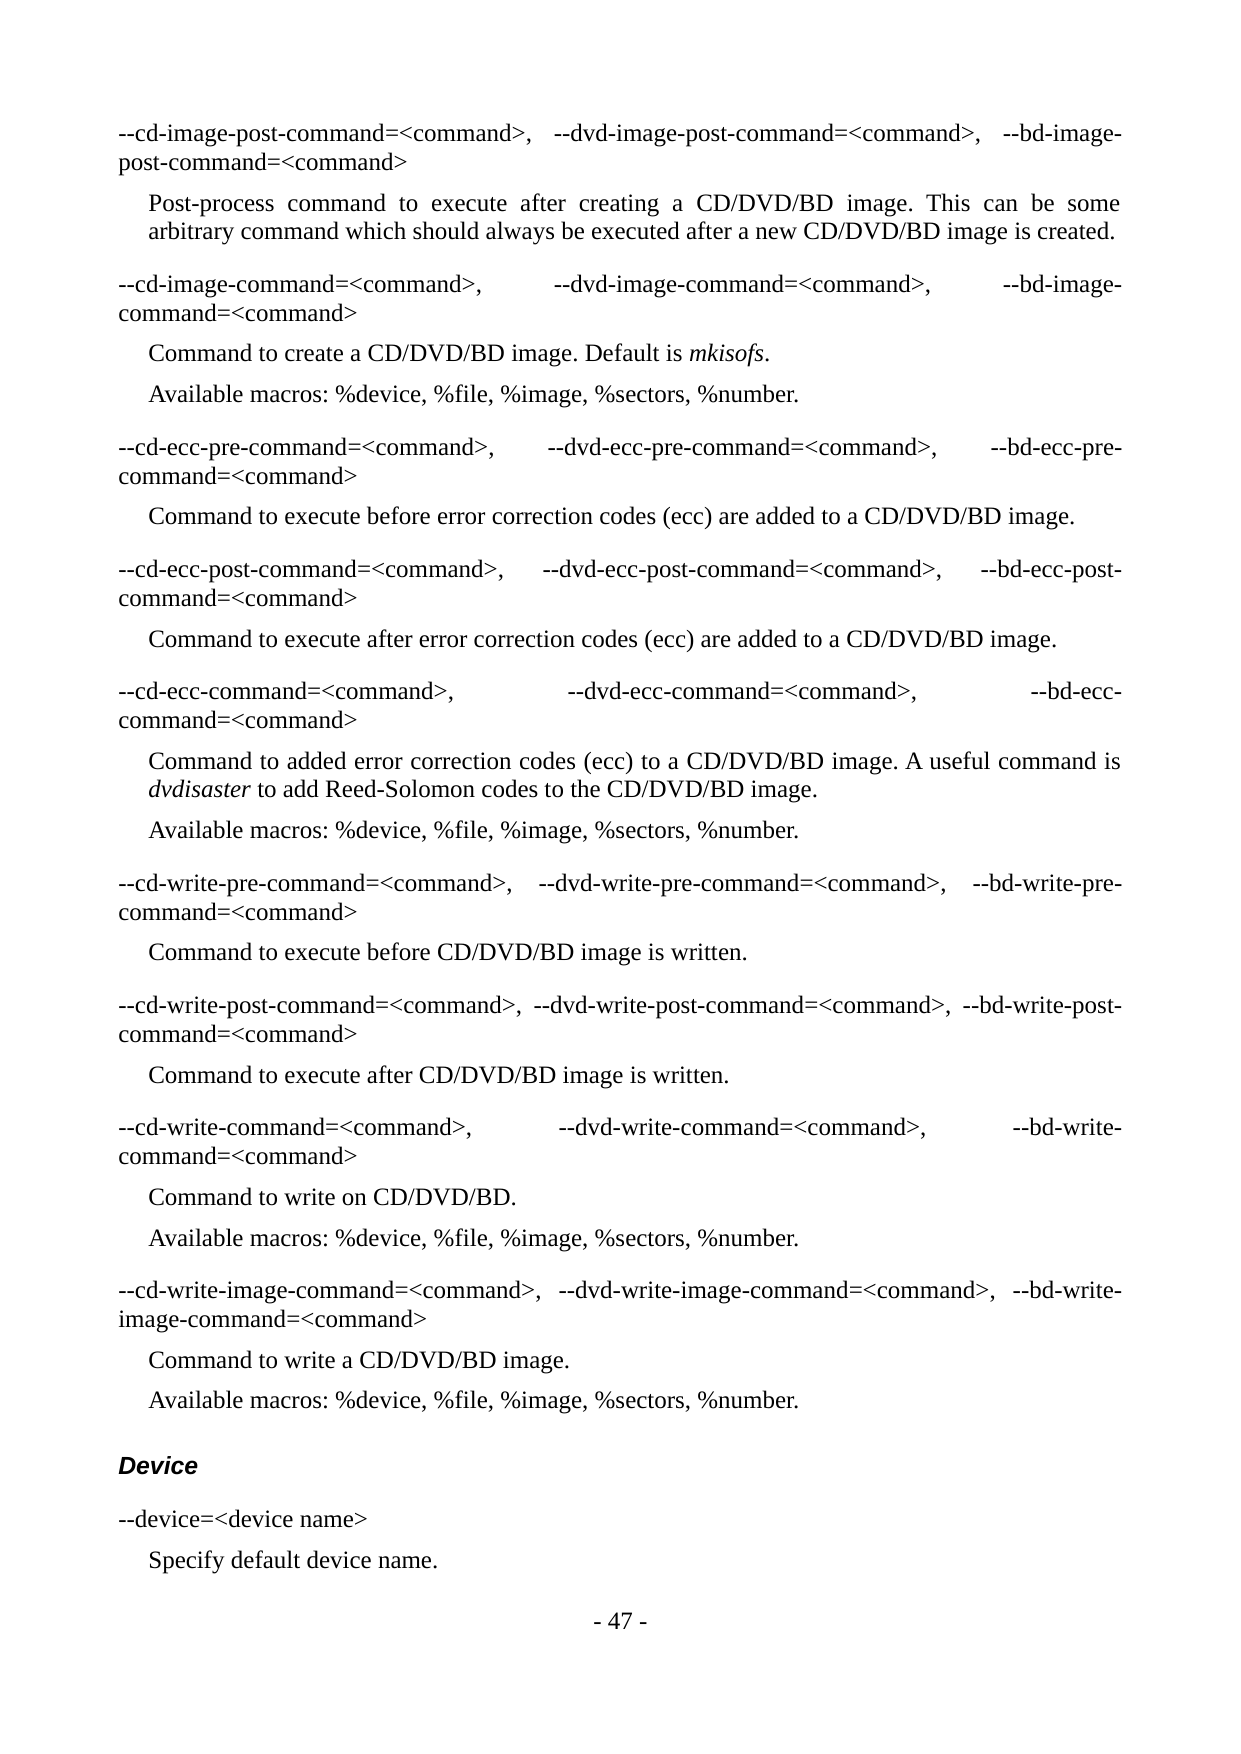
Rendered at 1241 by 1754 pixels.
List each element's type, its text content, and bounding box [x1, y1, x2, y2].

title --cd-write-image-command=<command>, --dvd-write-image-command=<command>, --bd-write-image-command=<command> [118, 1275, 1122, 1333]
text Post-process command to execute after creating a CD/DVD/BD image. This can be some arbitrary command which should always be executed after a new CD/DVD/BD image is created. [148, 188, 1122, 245]
text Command to execute after CD/DVD/BD image is written. [148, 1060, 1122, 1088]
text Command to write a CD/DVD/BD image. [148, 1345, 1122, 1373]
title --cd-ecc-post-command=<command>, --dvd-ecc-post-command=<command>, --bd-ecc-post-command=<command> [118, 554, 1122, 612]
text Command to execute before error correction codes (ecc) are added to a CD/DVD/BD image. [148, 501, 1122, 530]
subtitle Device [118, 1451, 1122, 1480]
title --cd-image-post-command=<command>, --dvd-image-post-command=<command>, --bd-image-post-command=<command> [118, 118, 1122, 176]
title --device=<device name> [118, 1504, 1122, 1533]
text Available macros: %device, %file, %image, %sectors, %number. [148, 1223, 1122, 1251]
text Available macros: %device, %file, %image, %sectors, %number. [148, 379, 1122, 408]
title --cd-ecc-pre-command=<command>, --dvd-ecc-pre-command=<command>, --bd-ecc-pre-command=<command> [118, 432, 1122, 489]
text Command to create a CD/DVD/BD image. Default is mkisofs. [148, 338, 1122, 367]
text Available macros: %device, %file, %image, %sectors, %number. [148, 815, 1122, 844]
text Command to write on CD/DVD/BD. [148, 1182, 1122, 1211]
text Specify default device name. [148, 1545, 1122, 1574]
title --cd-ecc-command=<command>, --dvd-ecc-command=<command>, --bd-ecc-command=<command> [118, 676, 1122, 734]
text Available macros: %device, %file, %image, %sectors, %number. [148, 1386, 1122, 1414]
title --cd-write-command=<command>, --dvd-write-command=<command>, --bd-write-command=<command> [118, 1112, 1122, 1170]
text Command to execute before CD/DVD/BD image is written. [148, 937, 1122, 966]
title --cd-image-command=<command>, --dvd-image-command=<command>, --bd-image-command=<command> [118, 269, 1122, 327]
title --cd-write-post-command=<command>, --dvd-write-post-command=<command>, --bd-write-post-command=<command> [118, 990, 1122, 1048]
text Command to execute after error correction codes (ecc) are added to a CD/DVD/BD image. [148, 624, 1122, 652]
title --cd-write-pre-command=<command>, --dvd-write-pre-command=<command>, --bd-write-pre-command=<command> [118, 868, 1122, 926]
text Command to added error correction codes (ecc) to a CD/DVD/BD image. A useful command is dvdisaster to add Reed-Solomon codes to the CD/DVD/BD image. [148, 746, 1122, 803]
